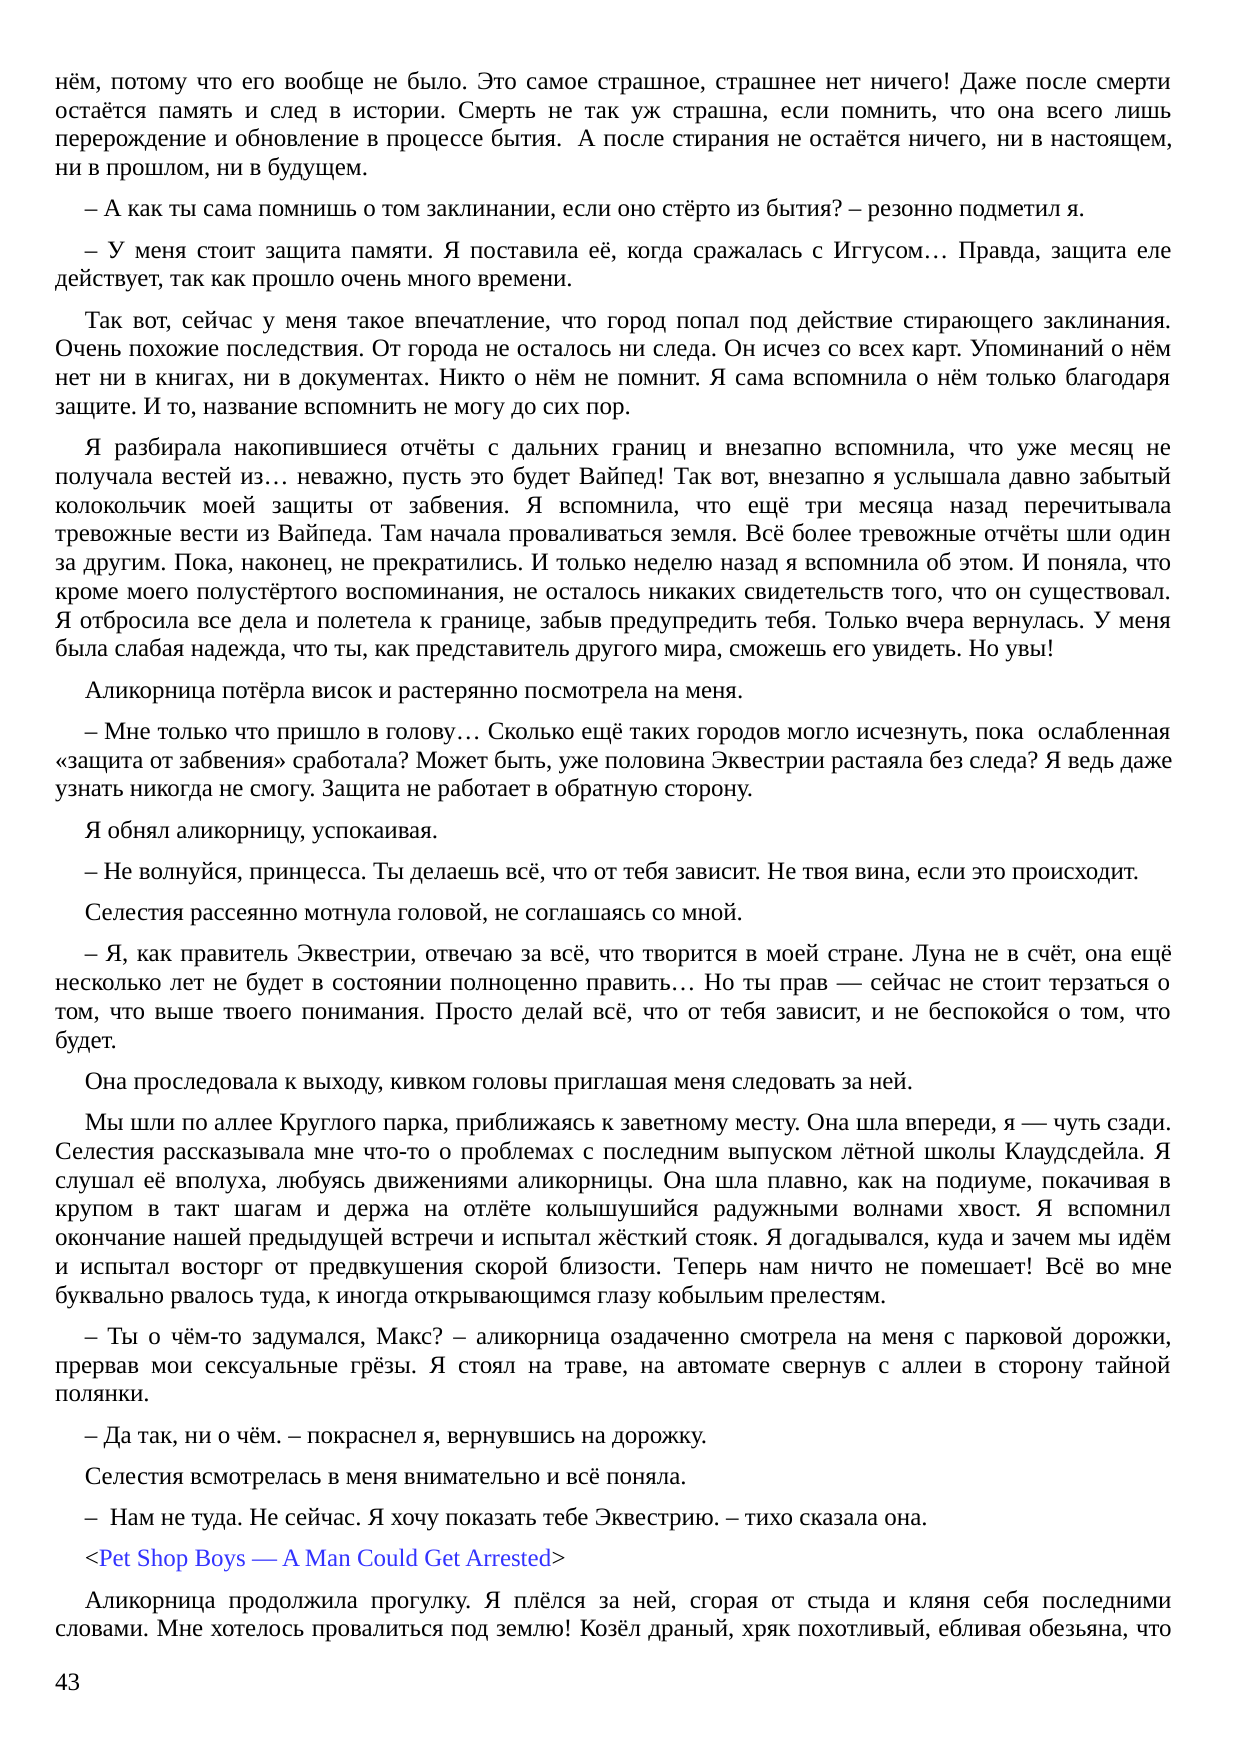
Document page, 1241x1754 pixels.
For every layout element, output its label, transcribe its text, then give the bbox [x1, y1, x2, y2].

text – У меня стоит защита памяти. Я поставила её, когда сражалась с Иггусом… Правда, защита еле действует, так как прошло очень много времени. [55, 235, 1173, 292]
text Мы шли по аллее Круглого парка, приближаясь к заветному месту. Она шла впереди, я — чуть cзади. Селестия рассказывала мне что-то о проблемах с последним выпуском лётной школы Клаудсдейла. Я слушал её вполуха, любуясь движениями аликорницы. Она шла плавно, как на подиуме, покачивая в крупом в такт шагам и держа на отлёте колышушийся радужными волнами хвост. Я вспомнил окончание нашей предыдущей встречи и испытал жёсткий стояк. Я догадывался, куда и зачем мы идём и испытал восторг от предвкушения скорой близости. Теперь нам ничто не помешает! Всё во мне буквально рвалось туда, к иногда открывающимся глазу кобыльим прелестям. [55, 1107, 1173, 1308]
text Селестия рассеянно мотнула головой, не соглашаясь со мной. [55, 897, 1173, 926]
text – Да так, ни о чём. – покраснел я, вернувшись на дорожку. [55, 1420, 1173, 1448]
text Я обнял аликорницу, успокаивая. [55, 815, 1173, 843]
text – Я, как правитель Эквестрии, отвечаю за всё, что творится в моей стране. Луна не в счёт, она ещё несколько лет не будет в состоянии полноценно править… Но ты прав — сейчас не стоит терзаться о том, что выше твоего понимания. Просто делай всё, что от тебя зависит, и не беспокойся о том, что будет. [55, 938, 1173, 1053]
text – А как ты сама помнишь о том заклинании, если оно стёрто из бытия? – резонно подметил я. [55, 193, 1173, 222]
text нём, потому что его вообще не было. Это самое страшное, страшнее нет ничего! Даже после смерти остаётся память и след в истории. Смерть не так уж страшна, если помнить, что она всего лишь перерождение и обновление в процессе бытия. А после стирания не остаётся ничего, ни в настоящем, ни в прошлом, ни в будущем. [55, 66, 1173, 181]
text Так вот, сейчас у меня такое впечатление, что город попал под действие стирающего заклинания. Очень похожие последствия. От города не осталось ни следа. Он исчез со всех карт. Упоминаний о нём нет ни в книгах, ни в документах. Никто о нём не помнит. Я сама вспомнила о нём только благодаря защите. И то, название вспомнить не могу до сих пор. [55, 305, 1173, 420]
text – Ты о чём-то задумался, Макс? – аликорница озадаченно смотрела на меня с парковой дорожки, прервав мои сексуальные грёзы. Я стоял на траве, на автомате свернув с аллеи в сторону тайной полянки. [55, 1321, 1173, 1407]
text <Pet Shop Boys — A Man Could Get Arrested> [55, 1543, 1173, 1572]
text Аликорница продолжила прогулку. Я плёлся за ней, сгорая от стыда и кляня себя последними словами. Мне хотелось провалиться под землю! Козёл драный, хряк похотливый, ебливая обезьяна, что [55, 1585, 1173, 1642]
text Я разбирала накопившиеся отчёты с дальних границ и внезапно вспомнила, что уже месяц не получала вестей из… неважно, пусть это будет Вайпед! Так вот, внезапно я услышала давно забытый колокольчик моей защиты от забвения. Я вспомнила, что ещё три месяца назад перечитывала тревожные вести из Вайпеда. Там начала проваливаться земля. Всё более тревожные отчёты шли один за другим. Пока, наконец, не прекратились. И только неделю назад я вспомнила об этом. И поняла, что кроме моего полустёртого воспоминания, не осталось никаких свидетельств того, что он существовал. Я отбросила все дела и полетела к границе, забыв предупредить тебя. Только вчера вернулась. У меня была слабая надежда, что ты, как представитель другого мира, сможешь его увидеть. Но увы! [55, 432, 1173, 662]
text Аликорница потёрла висок и растерянно посмотрела на меня. [55, 675, 1173, 703]
text Селестия всмотрелась в меня внимательно и всё поняла. [55, 1461, 1173, 1490]
text – Не волнуйся, принцесса. Ты делаешь всё, что от тебя зависит. Не твоя вина, если это происходит. [55, 856, 1173, 885]
text Она проследовала к выходу, кивком головы приглашая меня следовать за ней. [55, 1066, 1173, 1095]
text – Мне только что пришло в голову… Сколько ещё таких городов могло исчезнуть, пока ослабленная «защита от забвения» сработала? Может быть, уже половина Эквестрии растаяла без следа? Я ведь даже узнать никогда не смогу. Защита не работает в обратную сторону. [55, 716, 1173, 802]
text – Нам не туда. Не сейчас. Я хочу показать тебе Эквестрию. – тихо сказала она. [55, 1502, 1173, 1531]
